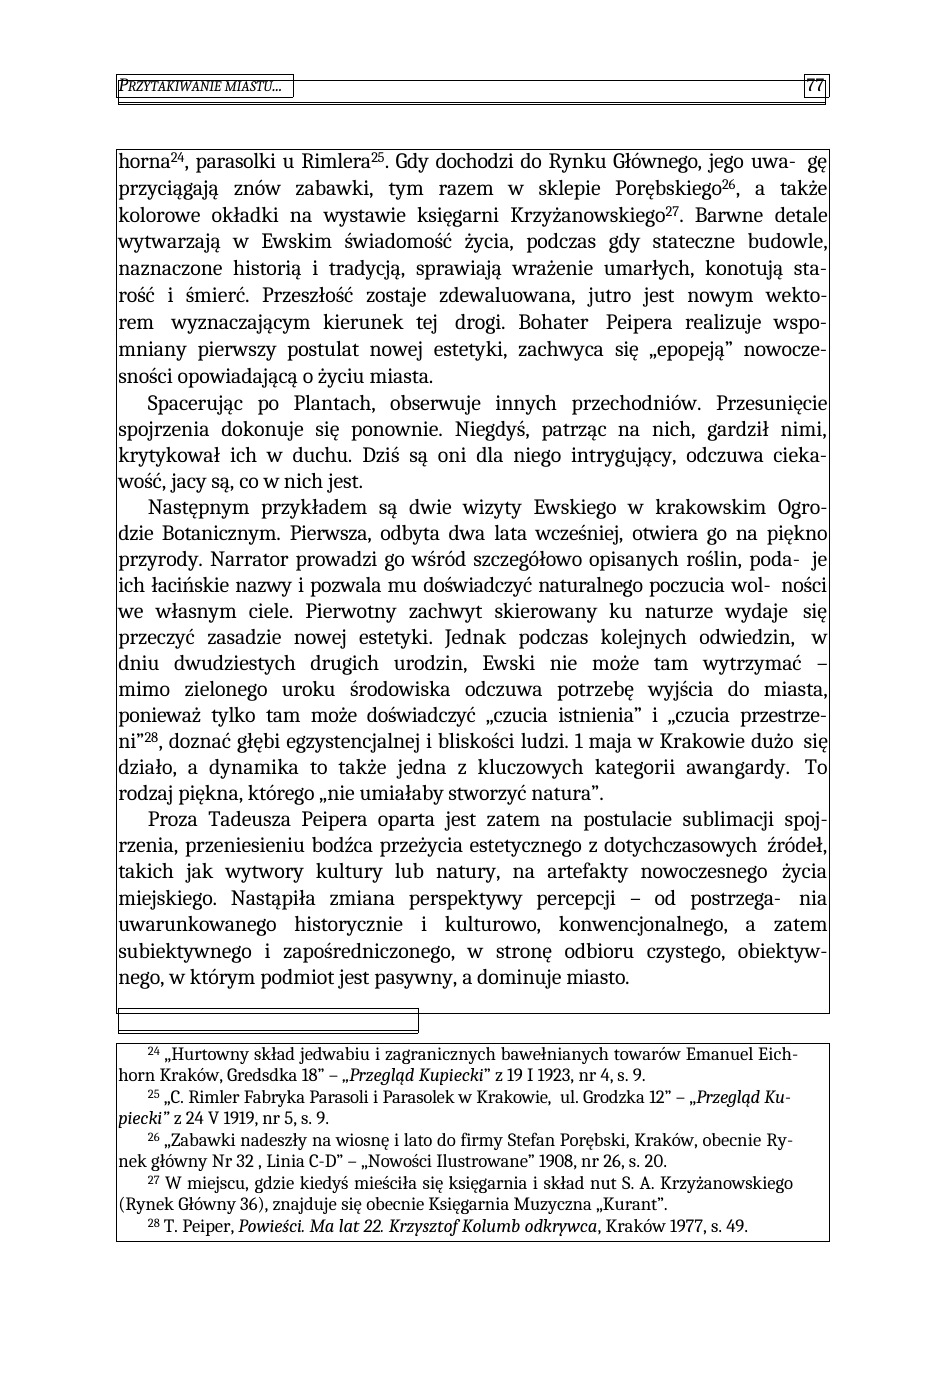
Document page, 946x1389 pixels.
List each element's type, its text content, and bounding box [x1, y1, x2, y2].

text 28 T. Peiper, Powieści. Ma lat 22. Krzysztof Kolumb odkrywca, Kraków 1977, s. 49. [148, 1216, 829, 1237]
text 27 W miejscu, gdzie kiedyś mieściła się księgarnia i skład nut S. A. Krzyżanowskiego (Rynek Główny 36), znajduje się obecnie Księgarnia Muzyczna „Kurant”. [118, 1172, 826, 1216]
text 77 [806, 75, 829, 96]
text Spacerując po Plantach, obserwuje innych przechodniów. Przesunięcie spojrzenia dokonuje się ponownie. Niegdyś, patrząc na nich, gardził nimi, krytykował ich w duchu. Dziś są oni dla niego intrygujący, odczuwa cieka- wość, jacy są, co w nich jest. [118, 391, 827, 494]
text Następnym przykładem są dwie wizyty Ewskiego w krakowskim Ogro- dzie Botanicznym. Pierwsza, odbyta dwa lata wcześniej, otwiera go na piękno przyrody. Narrator prowadzi go wśród szczegółowo opisanych roślin, poda- je ich łacińskie nazwy i pozwala mu doświadczyć naturalnego poczucia wol- ności we własnym ciele. Pierwotny zachwyt skierowany ku naturze wydaje się przeczyć zasadzie nowej estetyki. Jednak podczas kolejnych odwiedzin, w dniu dwudziestych drugich urodzin, Ewski nie może tam wytrzymać – mimo zielonego uroku środowiska odczuwa potrzebę wyjścia do miasta, ponieważ tylko tam może doświadczyć „czucia istnienia” i „czucia przestrze- ni”28, doznać głębi egzystencjalnej i bliskości ludzi. 1 maja w Krakowie dużo się działo, a dynamika to także jedna z kluczowych kategorii awangardy. To rodzaj piękna, którego „nie umiałaby stworzyć natura”. [118, 495, 828, 806]
text 24 „Hurtowny skład jedwabiu i zagranicznych bawełnianych towarów Emanuel Eich- horn Kraków, Gredsdka 18” – „Przegląd Kupiecki” z 19 I 1923, nr 4, s. 9. [118, 1044, 827, 1086]
text 26 „Zabawki nadeszły na wiosnę i lato do firmy Stefan Porębski, Kraków, obecnie Ry- nek główny Nr 32 , Linia C-D” – „Nowości Ilustrowane” 1908, nr 26, s. 20. [118, 1129, 828, 1172]
text 25 „C. Rimler Fabryka Parasoli i Parasolek w Krakowie, ul. Grodzka 12” – „Przegląd Ku- piecki” z 24 V 1919, nr 5, s. 9. [118, 1086, 827, 1129]
text PRZYTAKIWANIE MIASTU... [119, 81, 293, 96]
text Proza Tadeusza Peipera oparta jest zatem na postulacie sublimacji spoj- rzenia, przeniesieniu bodźca przeżycia estetycznego z dotychczasowych źródeł, takich jak wytwory kultury lub natury, na artefakty nowoczesnego życia miejskiego. Nastąpiła zmiana perspektywy percepcji – od postrzega- nia uwarunkowanego historycznie i kulturowo, konwencjonalnego, a zatem subiektywnego i zapośredniczonego, w stronę odbioru czystego, obiektyw- nego, w którym podmiot jest pasywny, a dominuje miasto. [118, 806, 828, 990]
text horna24, parasolki u Rimlera25. Gdy dochodzi do Rynku Głównego, jego uwa- gę przyciągają znów zabawki, tym razem w sklepie Porębskiego26, a także kolorowe okładki na wystawie księgarni Krzyżanowskiego27. Barwne detale wytwarzają w Ewskim świadomość życia, podczas gdy stateczne budowle, naznaczone historią i tradycją, sprawiają wrażenie umarłych, konotują sta- rość i śmierć. Przeszłość zostaje zdewaluowana, jutro jest nowym wekto- rem wyznaczającym kierunek tej drogi. Bohater Peipera realizuje wspo- mniany pierwszy postulat nowej estetyki, zachwyca się „epopeją” nowocze- sności opowiadającą o życiu miasta. [118, 150, 827, 389]
text [118, 75, 293, 80]
